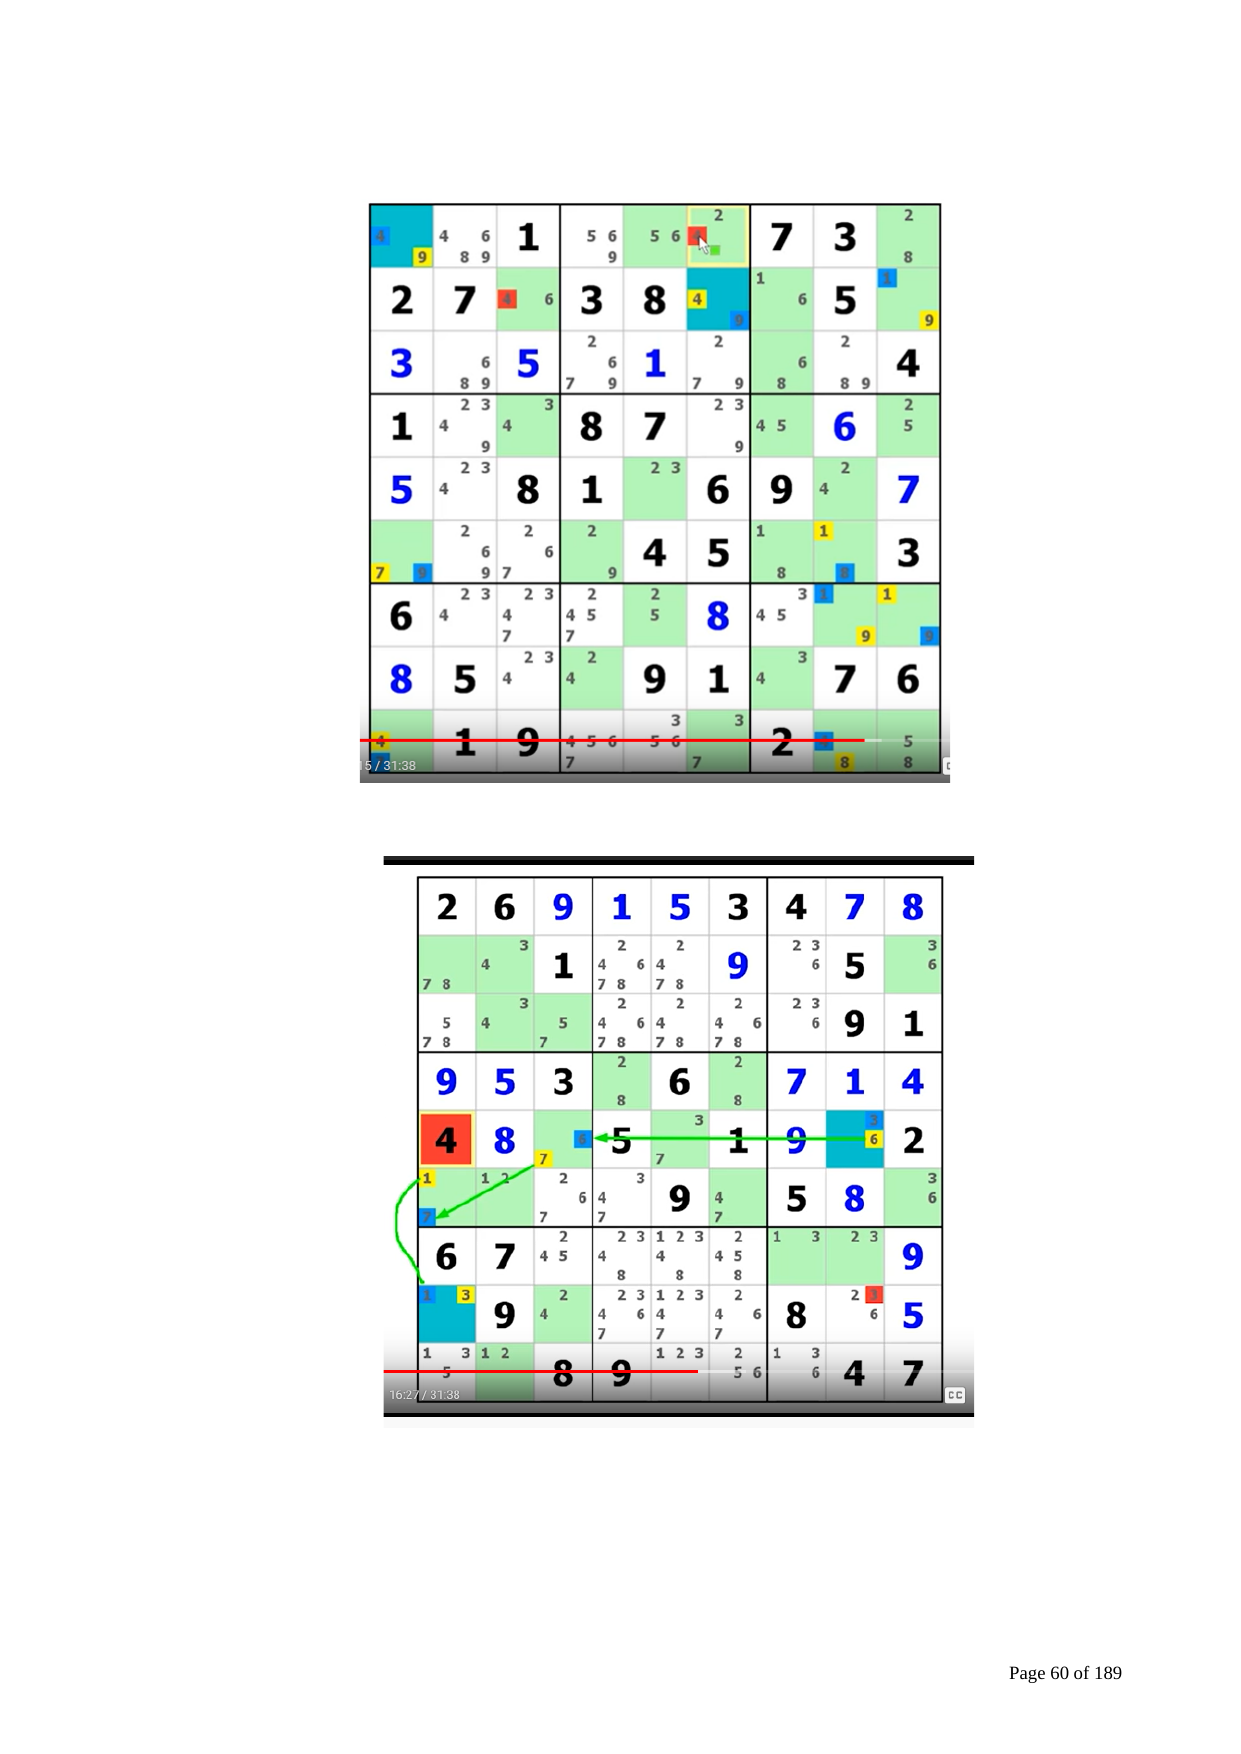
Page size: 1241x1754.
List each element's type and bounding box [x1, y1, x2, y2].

picture [359, 196, 951, 783]
picture [383, 856, 975, 1428]
